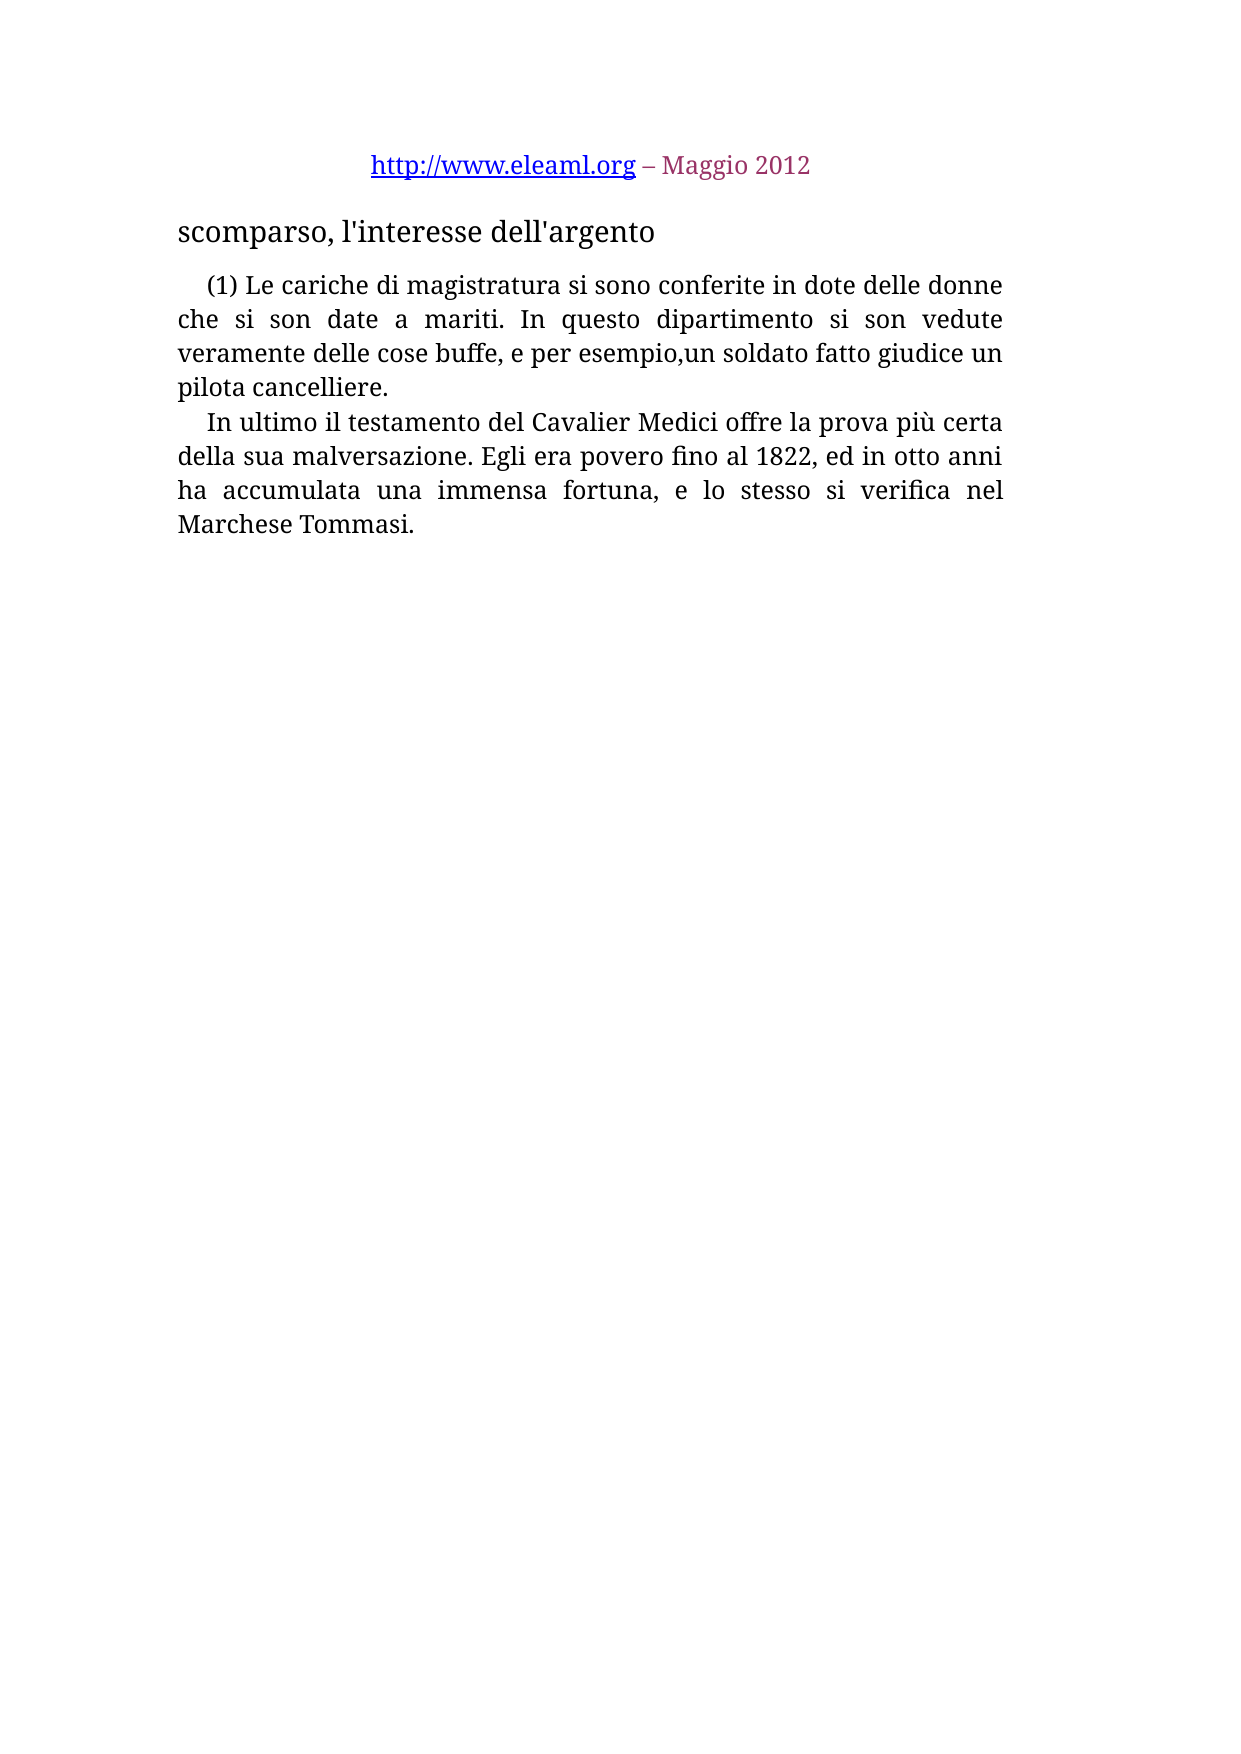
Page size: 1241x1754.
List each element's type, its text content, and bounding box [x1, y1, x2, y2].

text (1) Le cariche di magistratura si sono conferite in dote delle donne che si son date a mariti. In questo dipartimento si son vedute veramente delle cose buffe, e per esempio,un soldato fatto giudice un pilota cancelliere. [177, 268, 1004, 404]
text scomparso, l'interesse dell'argento [177, 211, 1004, 251]
text In ultimo il testamento del Cavalier Medici offre la prova più certa della sua malversazione. Egli era povero fino al 1822, ed in otto anni ha accumulata una immensa fortuna, e lo stesso si verifica nel Marchese Tommasi. [177, 404, 1004, 540]
